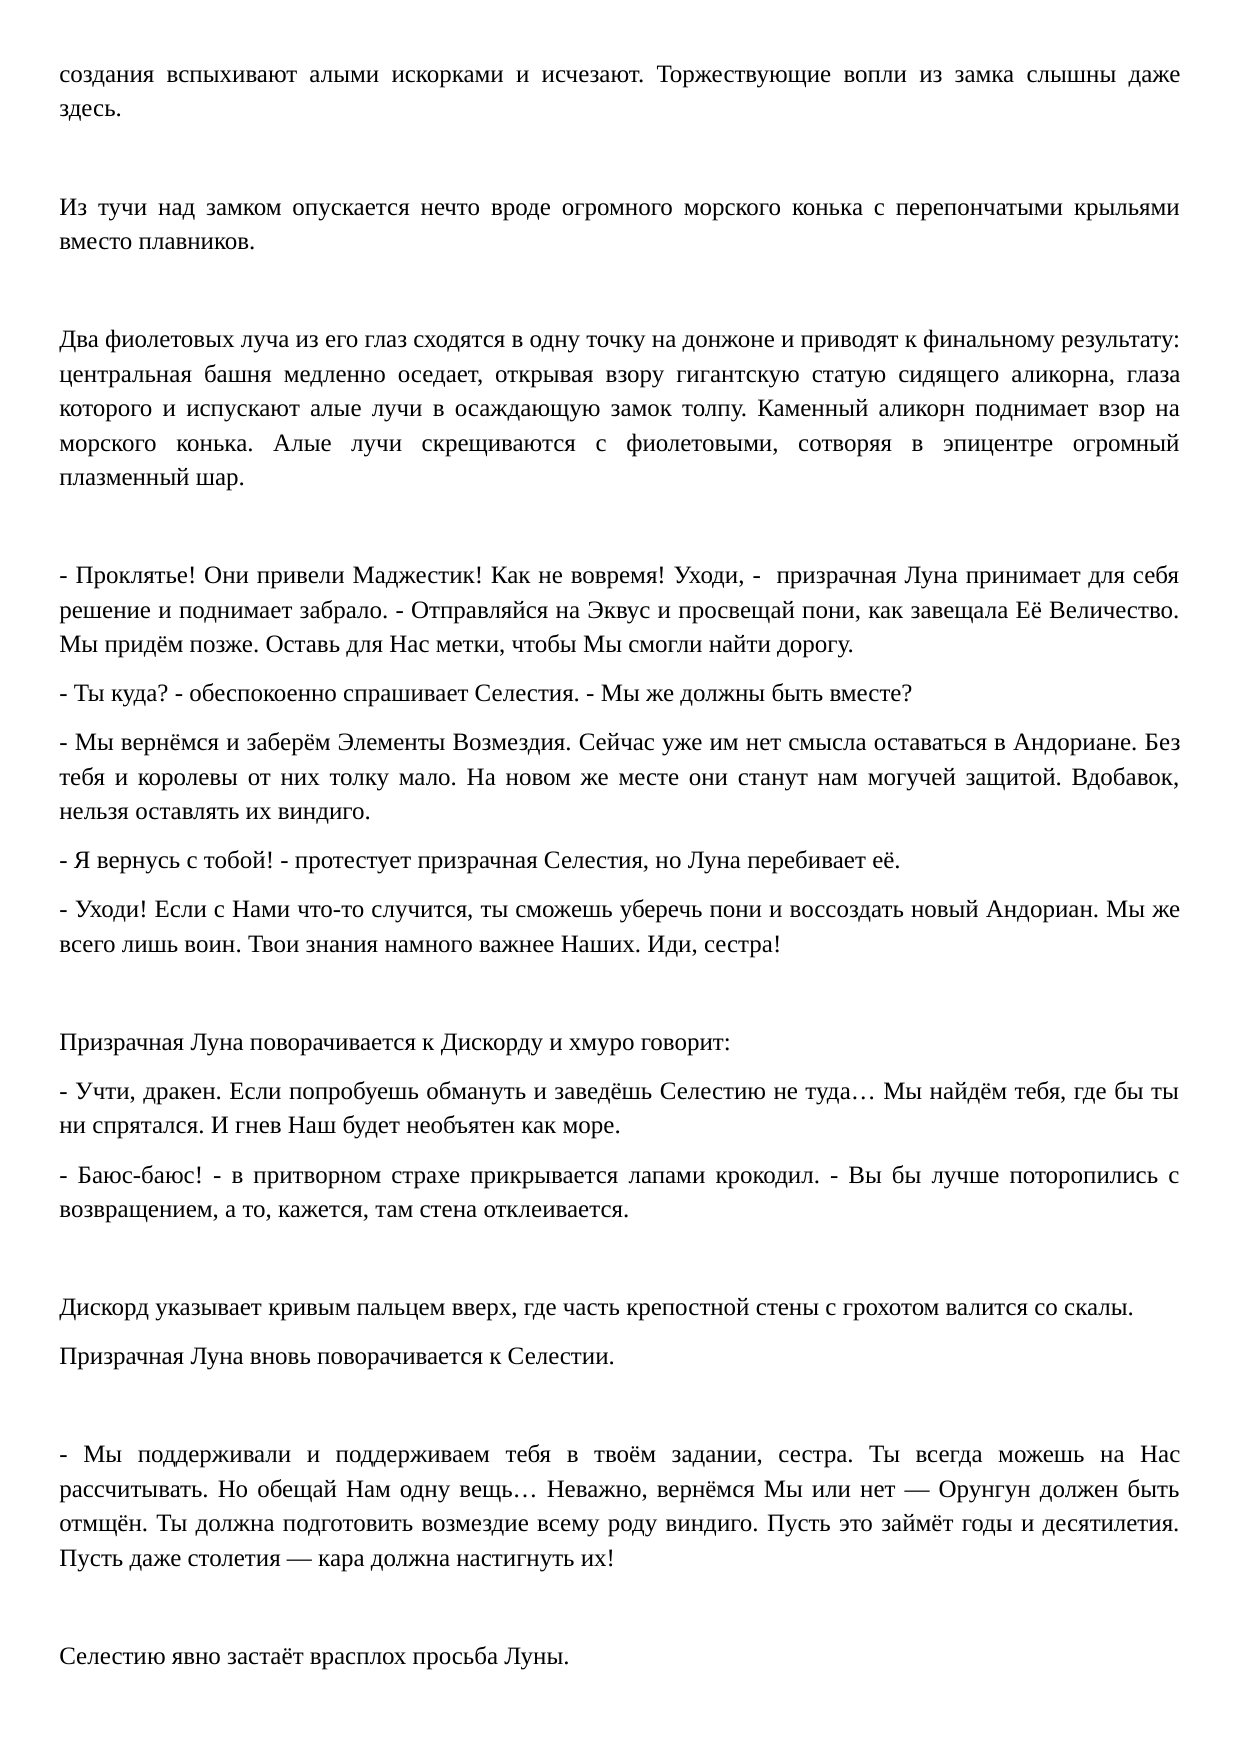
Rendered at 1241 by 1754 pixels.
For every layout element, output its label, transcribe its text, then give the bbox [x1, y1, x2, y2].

text Два фиолетовых луча из его глаз сходятся в одну точку на донжоне и приводят к финальному результату: центральная башня медленно оседает, открывая взору гигантскую статую сидящего аликорна, глаза которого и испускают алые лучи в осаждающую замок толпу. Каменный аликорн поднимает взор на морского конька. Алые лучи скрещиваются с фиолетовыми, сотворяя в эпицентре огромный плазменный шар. [59, 324, 1181, 491]
text - Уходи! Если с Нами что-то случится, ты сможешь уберечь пони и воссоздать новый Андориан. Мы же всего лишь воин. Твои знания намного важнее Наших. Иди, сестра! [59, 894, 1181, 958]
text - Мы вернёмся и заберём Элементы Возмездия. Сейчас уже им нет смысла оставаться в Андориане. Без тебя и королевы от них толку мало. На новом же месте они станут нам могучей защитой. Вдобавок, нельзя оставлять их виндиго. [59, 727, 1181, 825]
text Призрачная Луна поворачивается к Дискорду и хмуро говорит: [59, 1027, 1181, 1056]
text Из тучи над замком опускается нечто вроде огромного морского конька с перепончатыми крыльями вместо плавников. [59, 192, 1181, 255]
text - Мы поддерживали и поддерживаем тебя в твоём задании, сестра. Ты всегда можешь на Нас рассчитывать. Но обещай Нам одну вещь… Неважно, вернёмся Мы или нет — Орунгун должен быть отмщён. Ты должна подготовить возмездие всему роду виндиго. Пусть это займёт годы и десятилетия. Пусть даже столетия — кара должна настигнуть их! [59, 1439, 1181, 1572]
text Селестию явно застаёт врасплох просьба Луны. [59, 1641, 1181, 1670]
text - Я вернусь с тобой! - протестует призрачная Селестия, но Луна перебивает её. [59, 845, 1181, 874]
text - Баюс-баюс! - в притворном страхе прикрывается лапами крокодил. - Вы бы лучше поторопились с возвращением, а то, кажется, там стена отклеивается. [59, 1160, 1181, 1223]
text создания вспыхивают алыми искорками и исчезают. Торжествующие вопли из замка слышны даже здесь. [59, 59, 1181, 122]
text Дискорд указывает кривым пальцем вверх, где часть крепостной стены с грохотом валится со скалы. [59, 1292, 1181, 1321]
text - Проклятье! Они привели Маджестик! Как не вовремя! Уходи, - призрачная Луна принимает для себя решение и поднимает забрало. - Отправляйся на Эквус и просвещай пони, как завещала Её Величество. Мы придём позже. Оставь для Нас метки, чтобы Мы смогли найти дорогу. [59, 560, 1181, 658]
text - Ты куда? - обеспокоенно спрашивает Селестия. - Мы же должны быть вместе? [59, 678, 1181, 707]
text Призрачная Луна вновь поворачивается к Селестии. [59, 1341, 1181, 1370]
text - Учти, дракен. Если попробуешь обмануть и заведёшь Селестию не туда… Мы найдём тебя, где бы ты ни спрятался. И гнев Наш будет необъятен как море. [59, 1076, 1181, 1139]
